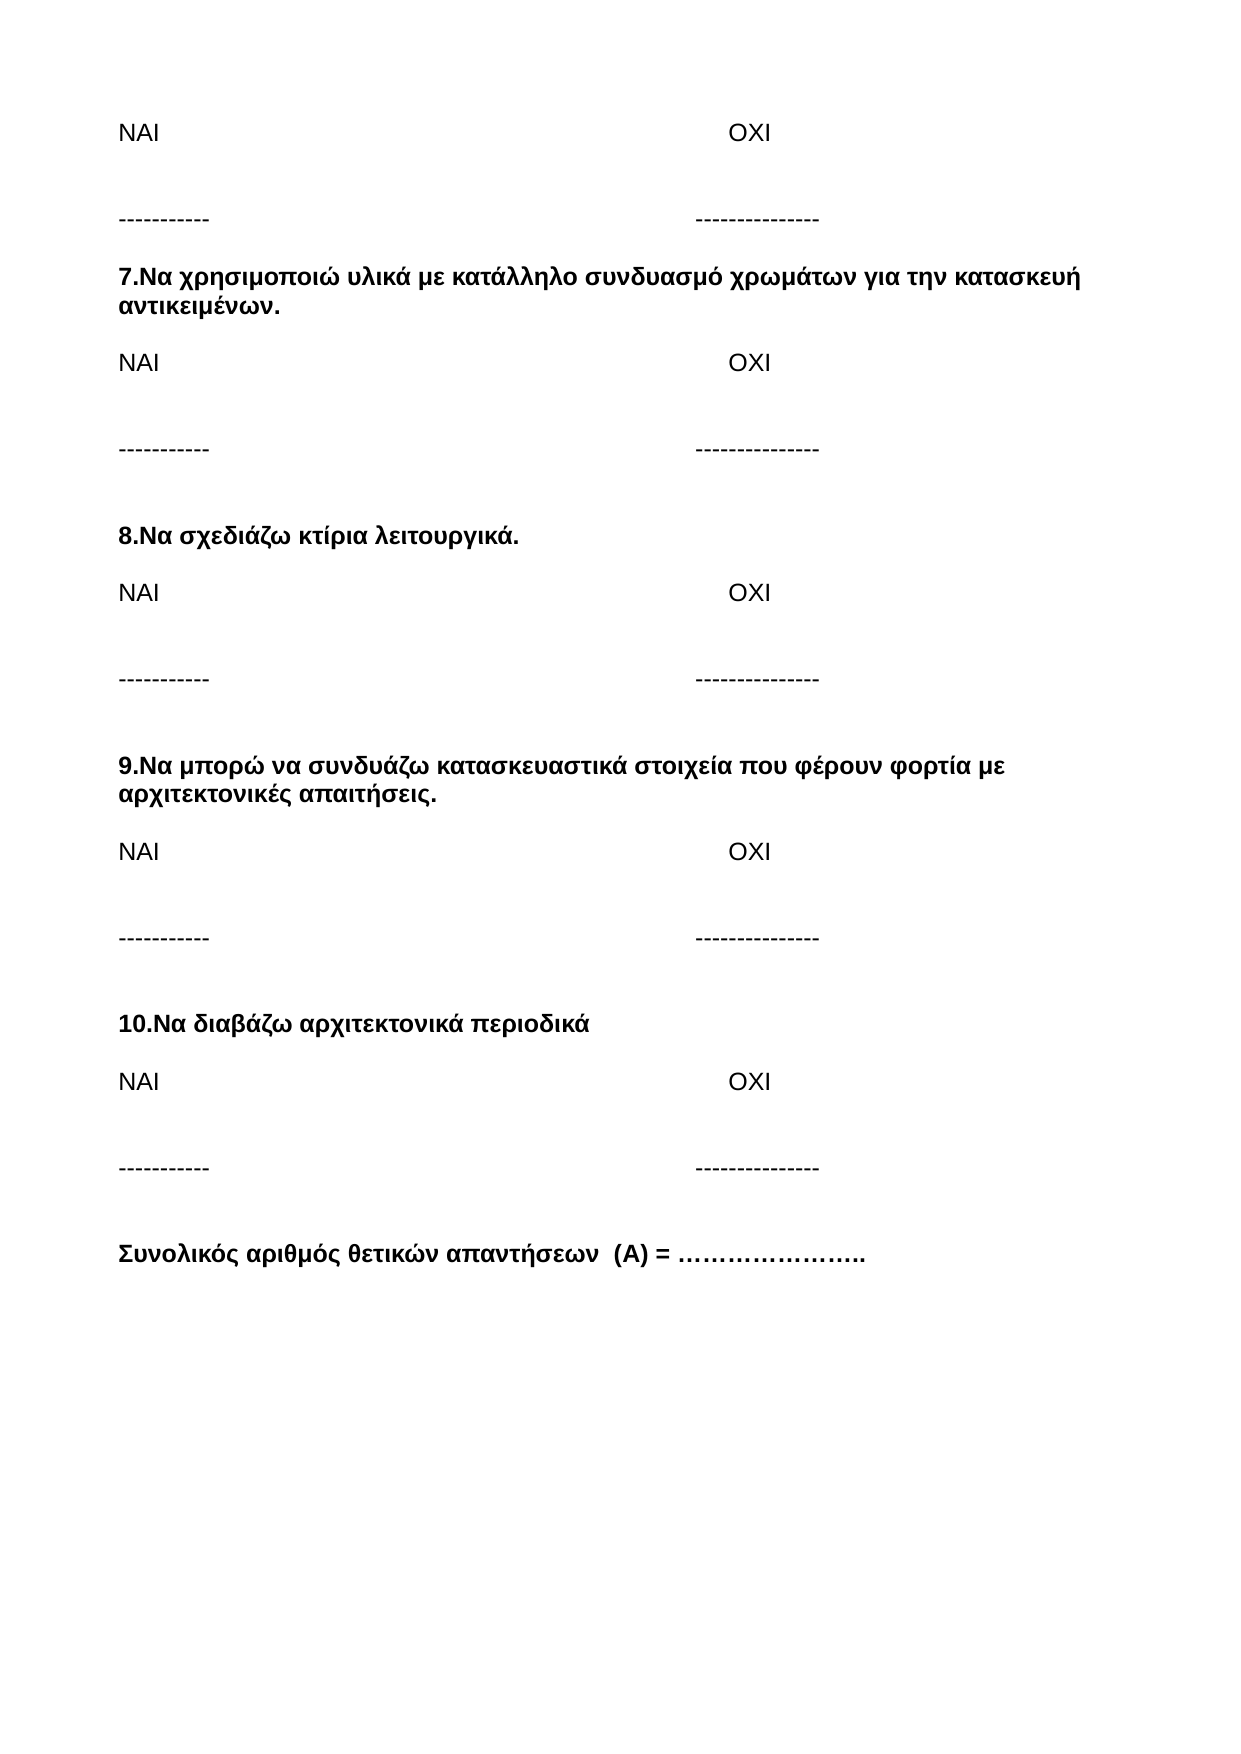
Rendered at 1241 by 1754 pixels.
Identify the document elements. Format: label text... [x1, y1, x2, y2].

text ΝΑΙ ΟΧΙ [118, 837, 1122, 866]
text 9.Να μπορώ να συνδυάζω κατασκευαστικά στοιχεία που φέρουν φορτία με αρχιτεκτονικές απαιτήσεις. [118, 751, 1122, 808]
text 8.Να σχεδιάζω κτίρια λειτουργικά. [118, 521, 1122, 549]
text ----------- --------------- [118, 923, 1122, 952]
text ----------- --------------- [118, 1153, 1122, 1182]
text ----------- --------------- [118, 434, 1122, 463]
text ΝΑΙ ΟΧΙ [118, 1067, 1122, 1096]
text 7.Να χρησιμοποιώ υλικά με κατάλληλο συνδυασμό χρωμάτων για την κατασκευή αντικειμένων. [118, 262, 1122, 319]
text ΝΑΙ ΟΧΙ [118, 578, 1122, 607]
text ----------- --------------- [118, 664, 1122, 693]
text ----------- --------------- [118, 204, 1122, 233]
text Συνολικός αριθμός θετικών απαντήσεων (A) = ………………….. [118, 1239, 1122, 1268]
text 10.Να διαβάζω αρχιτεκτονικά περιοδικά [118, 1009, 1122, 1038]
text ΝΑΙ ΟΧΙ [118, 118, 1122, 147]
text ΝΑΙ ΟΧΙ [118, 348, 1122, 377]
